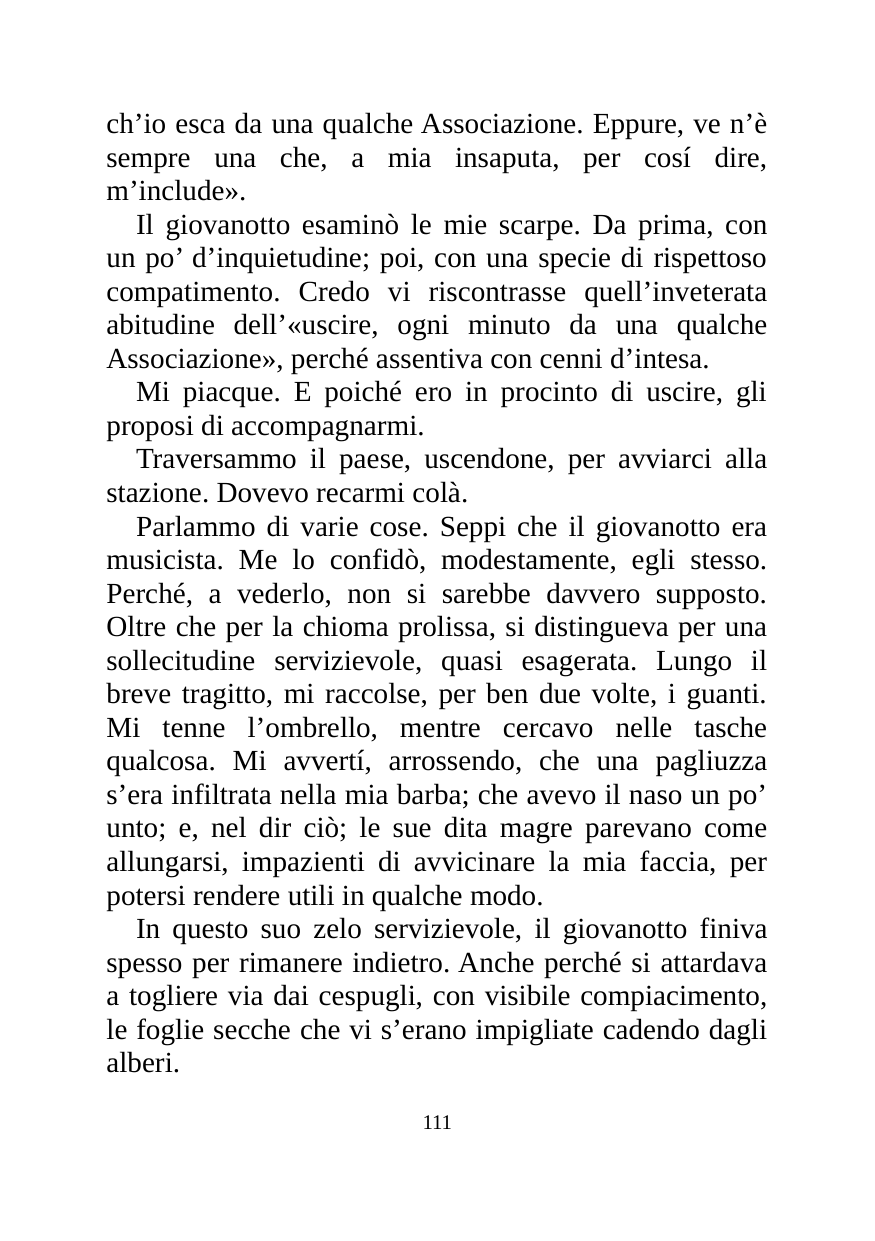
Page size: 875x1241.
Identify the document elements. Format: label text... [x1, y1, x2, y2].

text Parlammo di varie cose. Seppi che il giovanotto era musicista. Me lo confidò, modestamente, egli stesso. Perché, a vederlo, non si sarebbe davvero supposto. Oltre che per la chioma prolissa, si distingueva per una sollecitudine servizievole, quasi esagerata. Lungo il breve tragitto, mi raccolse, per ben due volte, i guanti. Mi tenne l’ombrello, mentre cercavo nelle tasche qualcosa. Mi avvertí, arrossendo, che una pagliuzza s’era infiltrata nella mia barba; che avevo il naso un po’ unto; e, nel dir ciò; le sue dita magre parevano come allungarsi, impazienti di avvicinare la mia faccia, per potersi rendere utili in qualche modo. [106, 509, 768, 911]
text ch’io esca da una qualche Associazione. Eppure, ve n’è sempre una che, a mia insaputa, per cosí dire, m’include». [106, 106, 768, 207]
text Traversammo il paese, uscendone, per avviarci alla stazione. Dovevo recarmi colà. [106, 442, 768, 509]
text Mi piacque. E poiché ero in procinto di uscire, gli proposi di accompagnarmi. [106, 374, 768, 442]
text In questo suo zelo servizievole, il giovanotto finiva spesso per rimanere indietro. Anche perché si attardava a togliere via dai cespugli, con visibile compiacimento, le foglie secche che vi s’erano impigliate cadendo dagli alberi. [106, 911, 768, 1079]
text Il giovanotto esaminò le mie scarpe. Da prima, con un po’ d’inquietudine; poi, con una specie di rispettoso compatimento. Credo vi riscontrasse quell’inveterata abitudine dell’«uscire, ogni minuto da una qualche Associazione», perché assentiva con cenni d’intesa. [106, 207, 768, 374]
